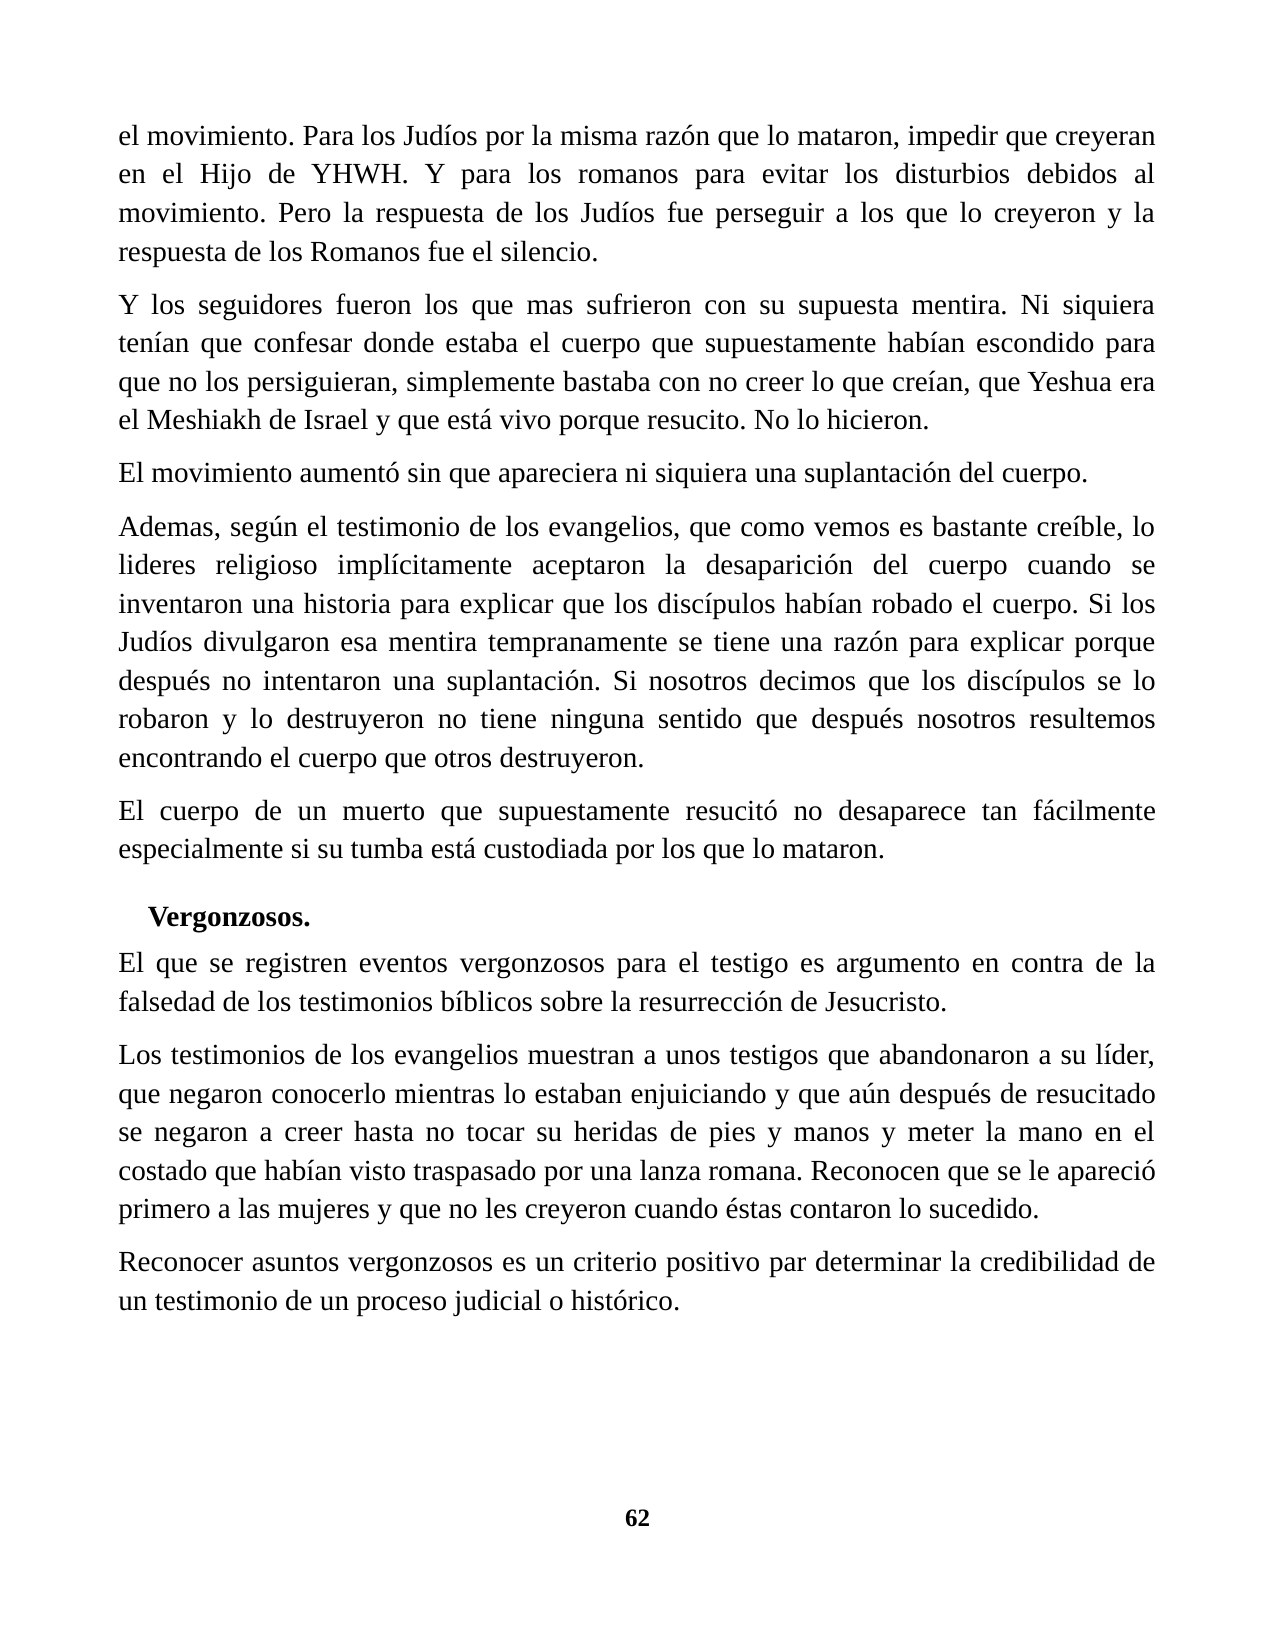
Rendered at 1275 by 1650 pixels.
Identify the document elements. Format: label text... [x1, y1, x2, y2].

text Reconocer asuntos vergonzosos es un criterio positivo par determinar la credibilidad de un testimonio de un proceso judicial o histórico. [118, 1244, 1157, 1317]
text El que se registren eventos vergonzosos para el testigo es argumento en contra de la falsedad de los testimonios bíblicos sobre la resurrección de Jesucristo. [118, 946, 1157, 1018]
text Los testimonios de los evangelios muestran a unos testigos que abandonaron a su líder, que negaron conocerlo mientras lo estaban enjuiciando y que aún después de resucitado se negaron a creer hasta no tocar su heridas de pies y manos y meter la mano en el costado que habían visto traspasado por una lanza romana. Reconocen que se le apareció primero a las mujeres y que no les creyeron cuando éstas contaron lo sucedido. [118, 1037, 1157, 1225]
text El movimiento aumentó sin que apareciera ni siquiera una suplantación del cuerpo. [118, 456, 1157, 489]
subtitle Vergonzosos. [148, 899, 1157, 933]
text Y los seguidores fueron los que mas sufrieron con su supuesta mentira. Ni siquiera tenían que confesar donde estaba el cuerpo que supuestamente habían escondido para que no los persiguieran, simplemente bastaba con no creer lo que creían, que Yeshua era el Meshiakh de Israel y que está vivo porque resucito. No lo hicieron. [118, 287, 1157, 436]
text el movimiento. Para los Judíos por la misma razón que lo mataron, impedir que creyeran en el Hijo de YHWH. Y para los romanos para evitar los disturbios debidos al movimiento. Pero la respuesta de los Judíos fue perseguir a los que lo creyeron y la respuesta de los Romanos fue el silencio. [118, 118, 1157, 267]
text Ademas, según el testimonio de los evangelios, que como vemos es bastante creíble, lo lideres religioso implícitamente aceptaron la desaparición del cuerpo cuando se inventaron una historia para explicar que los discípulos habían robado el cuerpo. Si los Judíos divulgaron esa mentira tempranamente se tiene una razón para explicar porque después no intentaron una suplantación. Si nosotros decimos que los discípulos se lo robaron y lo destruyeron no tiene ninguna sentido que después nosotros resultemos encontrando el cuerpo que otros destruyeron. [118, 509, 1157, 773]
text El cuerpo de un muerto que supuestamente resucitó no desaparece tan fácilmente especialmente si su tumba está custodiada por los que lo mataron. [118, 793, 1157, 865]
